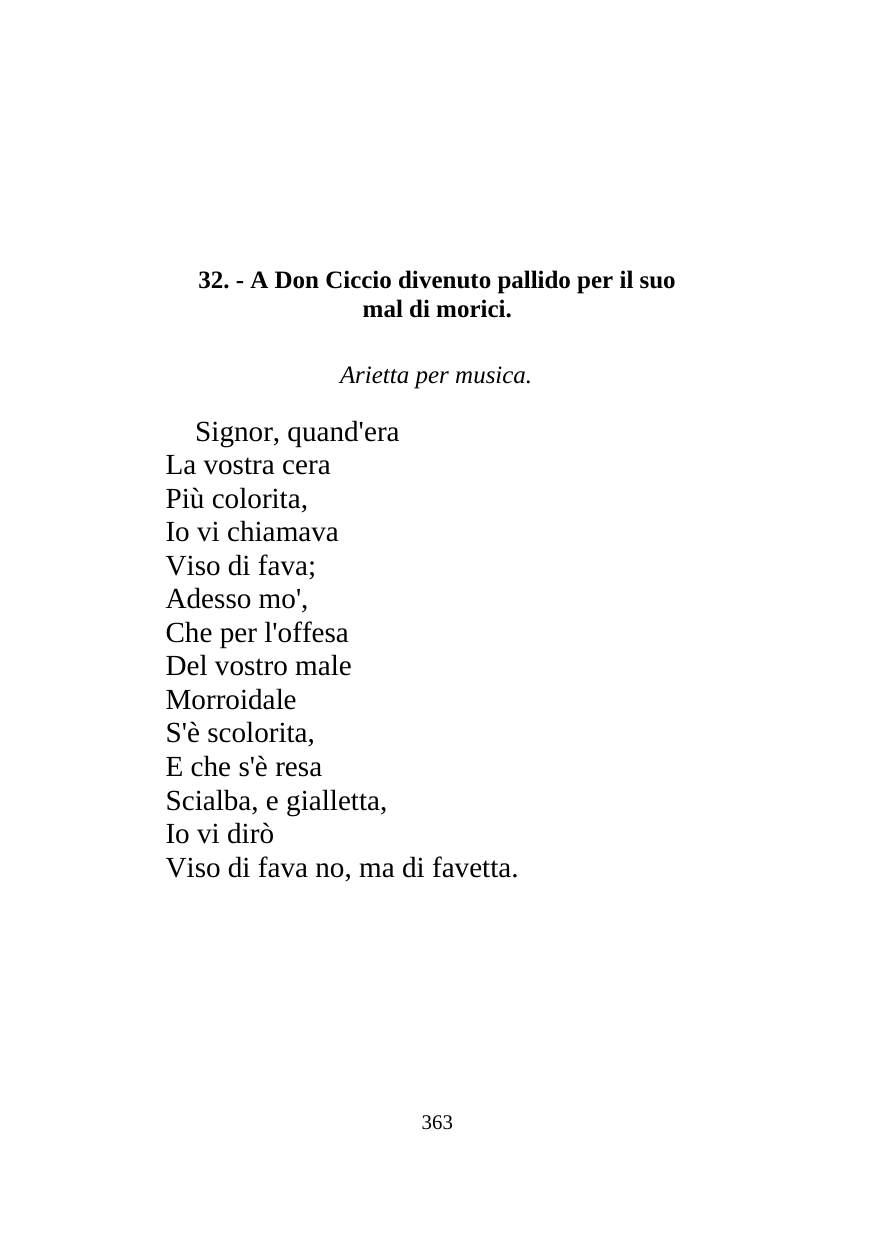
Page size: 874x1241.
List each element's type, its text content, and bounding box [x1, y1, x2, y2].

subtitle Arietta per musica. [106, 360, 768, 389]
text Signor, quand'era La vostra cera Più colorita, Io vi chiamava Viso di fava; Adesso mo', Che per l'offesa Del vostro male Morroidale S'è scolorita, E che s'è resa Scialba, e gialletta, Io vi dirò Viso di fava no, ma di favetta. [165, 414, 768, 883]
text 32. - A Don Ciccio divenuto pallido per il suo mal di morici. [106, 265, 768, 322]
